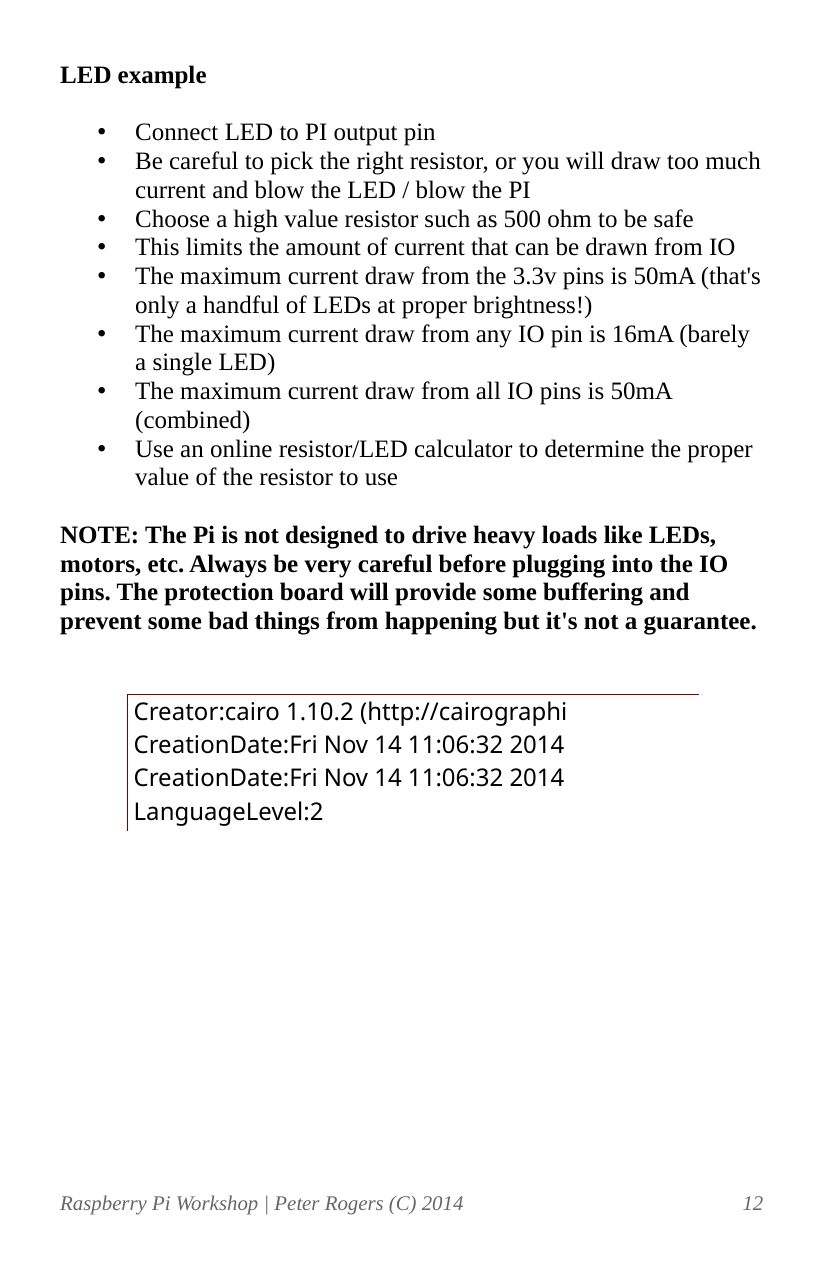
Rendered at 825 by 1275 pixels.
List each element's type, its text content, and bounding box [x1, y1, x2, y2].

list Choose a high value resistor such as 500 ohm to be safe [97, 204, 765, 232]
text NOTE: The Pi is not designed to drive heavy loads like LEDs, motors, etc. Always be very careful before plugging into the IO pins. The protection board will provide some buffering and prevent some bad things from happening but it's not a guarantee. [60, 520, 765, 635]
list Use an online resistor/LED calculator to determine the proper value of the resistor to use [97, 434, 765, 491]
list Be careful to pick the right resistor, or you will draw too much current and blow the LED / blow the PI [97, 146, 765, 204]
list The maximum current draw from all IO pins is 50mA (combined) [97, 376, 765, 434]
text LED example [60, 60, 765, 117]
list The maximum current draw from the 3.3v pins is 50mA (that's only a handful of LEDs at proper brightness!) [97, 261, 765, 319]
list The maximum current draw from any IO pin is 16mA (barely a single LED) [97, 319, 765, 376]
list Connect LED to PI output pin [97, 117, 765, 146]
list This limits the amount of current that can be drawn from IO [97, 232, 765, 261]
